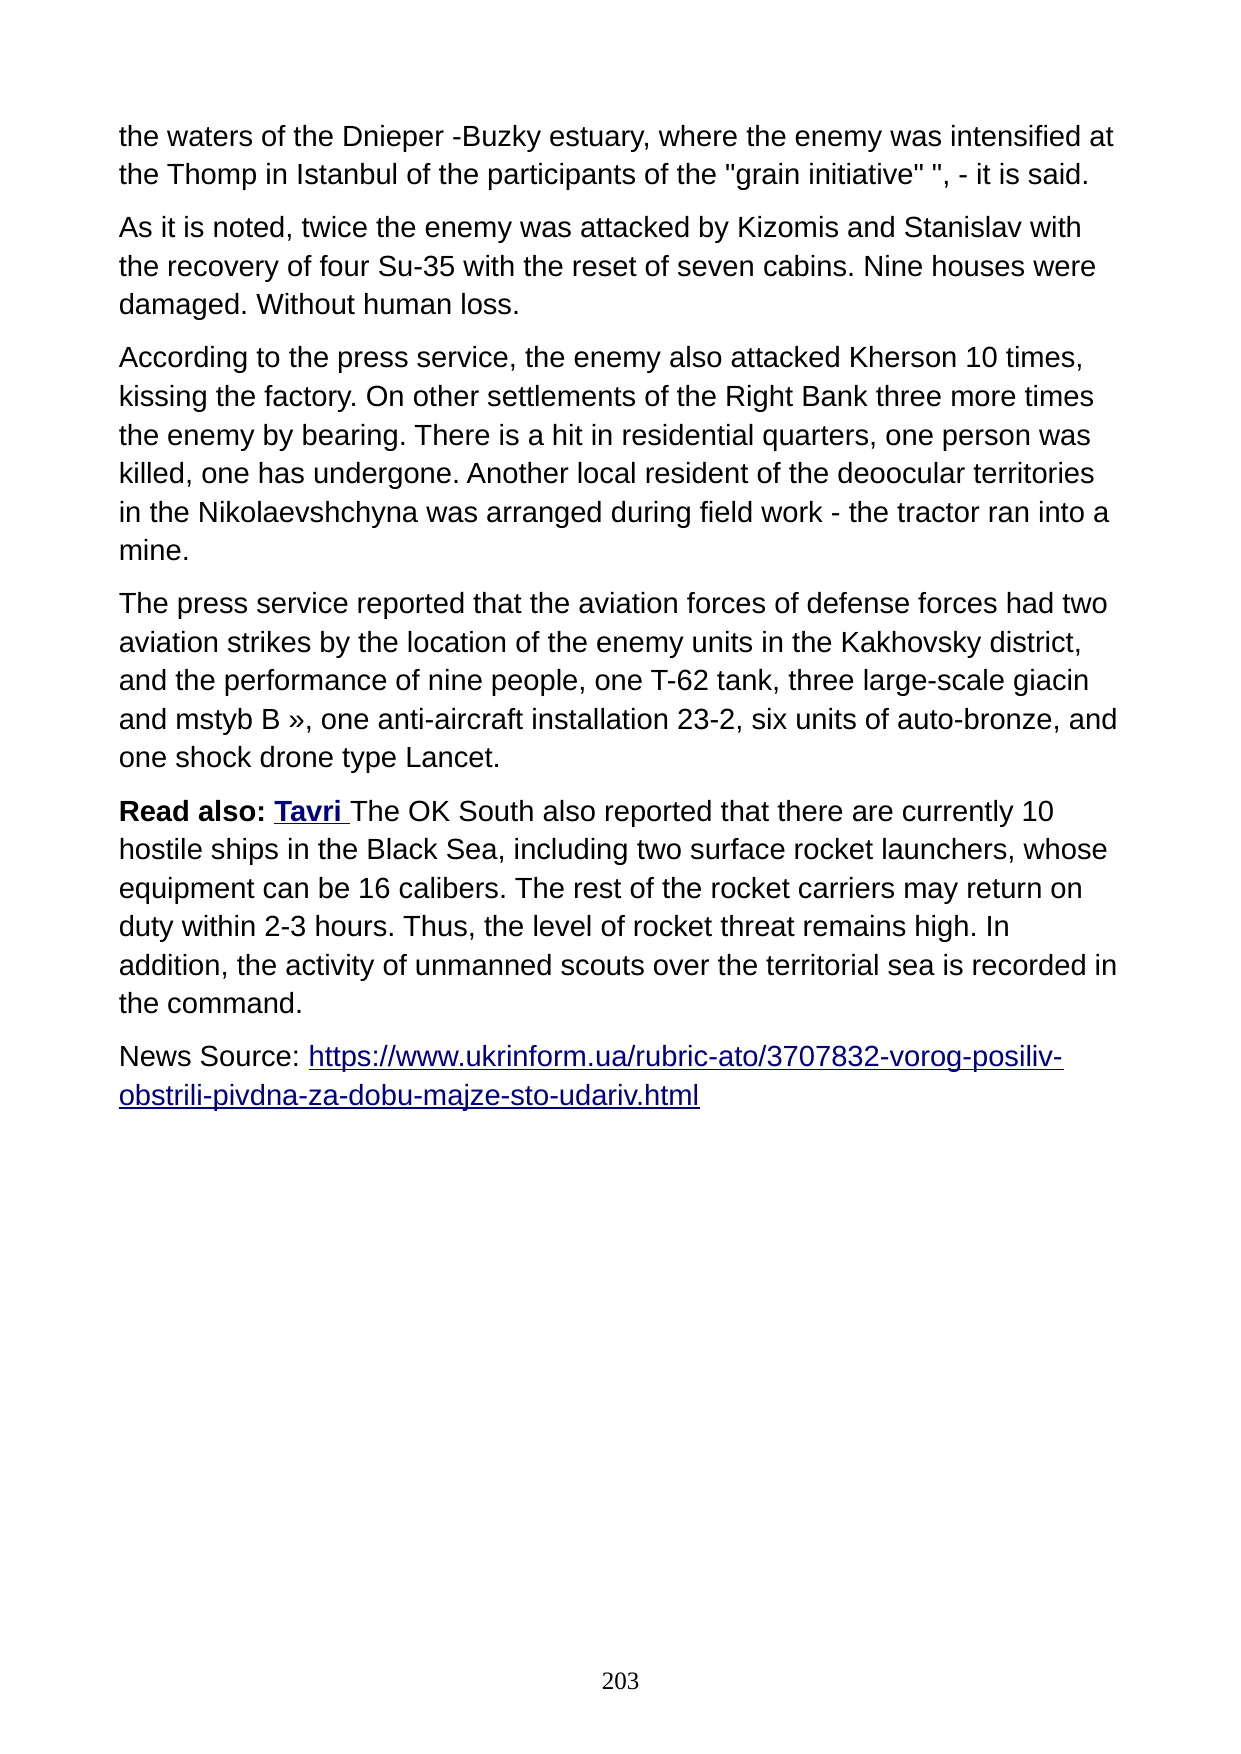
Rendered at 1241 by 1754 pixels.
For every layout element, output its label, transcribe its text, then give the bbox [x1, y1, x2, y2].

text As it is noted, twice the enemy was attacked by Kizomis and Stanislav with the recovery of four Su-35 with the reset of seven cabins. Nine houses were damaged. Without human loss. [118, 210, 1122, 321]
text Read also: Tavri The OK South also reported that there are currently 10 hostile ships in the Black Sea, including two surface rocket launchers, whose equipment can be 16 calibers. The rest of the rocket carriers may return on duty within 2-3 hours. Thus, the level of rocket threat remains high. In addition, the activity of unmanned scouts over the territorial sea is recorded in the command. [118, 793, 1122, 1020]
text According to the press service, the enemy also attacked Kherson 10 times, kissing the factory. On other settlements of the Right Bank three more times the enemy by bearing. There is a hit in residential quarters, one person was killed, one has undergone. Another local resident of the deoocular territories in the Nikolaevshchyna was arranged during field work - the tractor ran into a mine. [118, 340, 1122, 567]
text the waters of the Dnieper -Buzky estuary, where the enemy was intensified at the Thomp in Istanbul of the participants of the "grain initiative" ", - it is said. [118, 118, 1122, 191]
text News Source: https://www.ukrinform.ua/rubric-ato/3707832-vorog-posiliv-obstrili-pivdna-za-dobu-majze-sto-udariv.html [118, 1039, 1122, 1111]
text The press service reported that the aviation forces of defense forces had two aviation strikes by the location of the enemy units in the Kakhovsky district, and the performance of nine people, one T-62 tank, three large-scale giacin and mstyb B », one anti-aircraft installation 23-2, six units of auto-bronze, and one shock drone type Lancet. [118, 586, 1122, 774]
